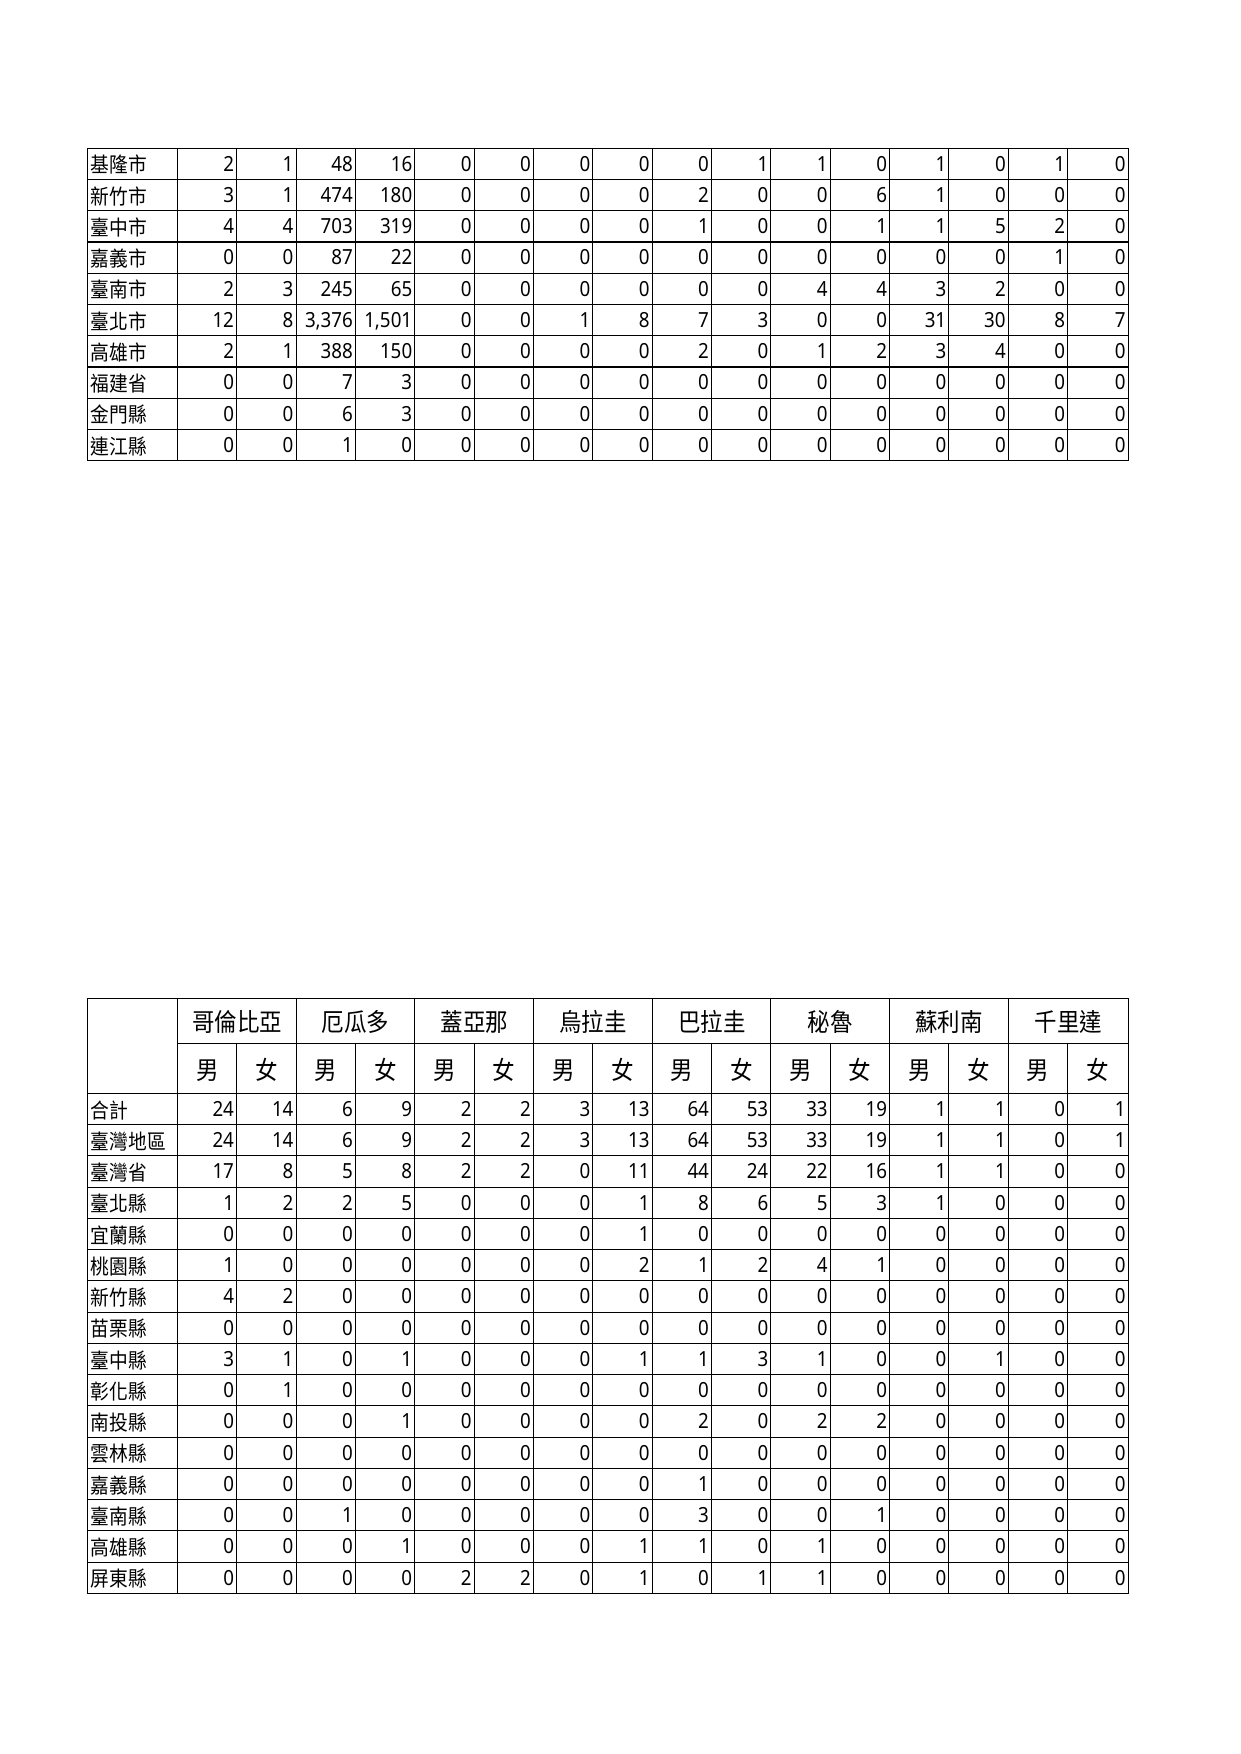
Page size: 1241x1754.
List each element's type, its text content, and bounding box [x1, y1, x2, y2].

table_cell 0 [356, 1469, 414, 1499]
table_cell 0 [949, 368, 1008, 398]
table_header 秘魯 [771, 999, 889, 1043]
table_cell 150 [356, 336, 414, 366]
table_cell 0 [415, 180, 474, 210]
table_cell 0 [771, 211, 830, 241]
table_cell 基隆市 [88, 149, 177, 179]
table_cell 0 [831, 243, 889, 273]
table_cell 0 [653, 399, 711, 429]
table_cell 1 [771, 149, 830, 179]
table_cell 0 [475, 243, 533, 273]
table_cell 0 [712, 1438, 770, 1468]
table_cell 1 [890, 211, 948, 241]
table_cell 3 [356, 368, 414, 398]
table_cell 0 [593, 180, 652, 210]
table_cell 1 [1009, 149, 1067, 179]
table_cell 0 [297, 1281, 355, 1312]
table_header [88, 999, 177, 1093]
table_cell 0 [1009, 1469, 1067, 1499]
table_cell 0 [653, 1219, 711, 1249]
table_cell 0 [297, 1438, 355, 1468]
table_cell 13 [593, 1125, 652, 1155]
table_cell 0 [475, 1406, 533, 1437]
table_cell 0 [415, 1375, 474, 1405]
table_cell 3 [356, 399, 414, 429]
table_cell 0 [534, 1344, 592, 1374]
table_cell 0 [475, 430, 533, 460]
table_cell 0 [415, 274, 474, 304]
table_cell 男 [653, 1044, 711, 1093]
table_cell 0 [1068, 1406, 1128, 1437]
table_cell 14 [237, 1125, 296, 1155]
table_cell 0 [1009, 1188, 1067, 1218]
table_cell 0 [178, 243, 236, 273]
table_cell 5 [771, 1188, 830, 1218]
table_cell 0 [1068, 368, 1128, 398]
table_cell 0 [653, 243, 711, 273]
table_cell 0 [475, 1281, 533, 1312]
table_cell 0 [237, 243, 296, 273]
table_cell 1 [949, 1156, 1008, 1187]
table_cell 24 [178, 1094, 236, 1124]
table_cell 1 [890, 180, 948, 210]
table_cell 0 [831, 1469, 889, 1499]
table_cell 0 [415, 1531, 474, 1562]
table_cell 0 [831, 1563, 889, 1593]
table_cell 30 [949, 305, 1008, 335]
table_cell 0 [415, 399, 474, 429]
table_cell 0 [712, 1219, 770, 1249]
table_cell 0 [297, 1250, 355, 1280]
table_cell 連江縣 [88, 430, 177, 460]
table_cell 0 [653, 274, 711, 304]
table_cell 0 [771, 1219, 830, 1249]
table_cell 0 [415, 1406, 474, 1437]
table_cell 0 [831, 1344, 889, 1374]
table_cell 3 [534, 1125, 592, 1155]
table_cell 0 [237, 399, 296, 429]
table_cell 0 [356, 1375, 414, 1405]
table_cell 19 [831, 1125, 889, 1155]
table_cell 高雄縣 [88, 1531, 177, 1562]
table_cell 0 [1068, 1313, 1128, 1343]
table_cell 4 [237, 211, 296, 241]
table_cell 3 [712, 305, 770, 335]
table_cell 0 [178, 1438, 236, 1468]
table_cell 0 [237, 1313, 296, 1343]
table_cell 8 [1009, 305, 1067, 335]
table_cell 1 [593, 1344, 652, 1374]
table_cell 64 [653, 1125, 711, 1155]
table_cell 1 [593, 1188, 652, 1218]
table_cell 0 [415, 1344, 474, 1374]
table_cell 0 [890, 368, 948, 398]
table_cell 南投縣 [88, 1406, 177, 1437]
table_cell 0 [890, 1313, 948, 1343]
table_cell 男 [890, 1044, 948, 1093]
table_header 巴拉圭 [653, 999, 770, 1043]
table_cell 0 [1068, 1188, 1128, 1218]
table_cell 1 [949, 1344, 1008, 1374]
table_cell 0 [890, 1438, 948, 1468]
table_cell 16 [831, 1156, 889, 1187]
table_cell 0 [415, 1281, 474, 1312]
table_header 烏拉圭 [534, 999, 652, 1043]
table_cell 0 [1009, 274, 1067, 304]
table_cell 臺北縣 [88, 1188, 177, 1218]
table_cell 1 [712, 1563, 770, 1593]
table_cell 0 [771, 1281, 830, 1312]
table_cell 0 [1068, 1375, 1128, 1405]
table_cell 8 [356, 1156, 414, 1187]
table_cell 388 [297, 336, 355, 366]
table_header 千里達 [1009, 999, 1128, 1043]
table_cell 4 [178, 1281, 236, 1312]
table_cell 0 [890, 1250, 948, 1280]
table_cell 2 [178, 149, 236, 179]
table_cell 2 [178, 336, 236, 366]
table_cell 0 [475, 1250, 533, 1280]
table_cell 0 [534, 1531, 592, 1562]
table_cell 3 [653, 1500, 711, 1530]
table_cell 6 [712, 1188, 770, 1218]
table_cell 0 [653, 1281, 711, 1312]
table_cell 0 [890, 1344, 948, 1374]
table_cell 0 [1009, 1375, 1067, 1405]
table_cell 0 [1068, 1250, 1128, 1280]
table_cell 1 [1068, 1094, 1128, 1124]
table_cell 0 [178, 1375, 236, 1405]
table_cell 0 [771, 1469, 830, 1499]
table_cell 0 [831, 430, 889, 460]
table_cell 0 [178, 1563, 236, 1593]
table_cell 0 [475, 1188, 533, 1218]
table_cell 女 [356, 1044, 414, 1093]
table_cell 0 [712, 243, 770, 273]
table_cell 2 [415, 1563, 474, 1593]
table_cell 0 [593, 1438, 652, 1468]
table_cell 0 [1068, 149, 1128, 179]
table_cell 0 [831, 1438, 889, 1468]
table_cell 雲林縣 [88, 1438, 177, 1468]
table_cell 0 [356, 430, 414, 460]
table_cell 1 [237, 1375, 296, 1405]
table_cell 0 [1068, 1531, 1128, 1562]
table_cell 3 [534, 1094, 592, 1124]
table_cell 嘉義縣 [88, 1469, 177, 1499]
table_cell 0 [1009, 1563, 1067, 1593]
table_cell 53 [712, 1125, 770, 1155]
table_cell 0 [534, 243, 592, 273]
table_cell 0 [297, 1344, 355, 1374]
table_cell 0 [593, 1281, 652, 1312]
table_cell 新竹市 [88, 180, 177, 210]
table_cell 2 [712, 1250, 770, 1280]
table_cell 48 [297, 149, 355, 179]
table_cell 0 [1068, 211, 1128, 241]
table_cell 0 [890, 1219, 948, 1249]
table_cell 臺中縣 [88, 1344, 177, 1374]
table_cell 0 [475, 180, 533, 210]
table_cell 0 [949, 149, 1008, 179]
table_cell 0 [1009, 1250, 1067, 1280]
table_cell 女 [1068, 1044, 1128, 1093]
table_cell 0 [831, 1313, 889, 1343]
table_cell 0 [356, 1250, 414, 1280]
table_cell 0 [771, 305, 830, 335]
table_cell 0 [534, 1250, 592, 1280]
table_cell 0 [1068, 1281, 1128, 1312]
table_cell 0 [475, 399, 533, 429]
table_cell 臺南縣 [88, 1500, 177, 1530]
table_cell 0 [771, 1313, 830, 1343]
table_cell 1 [237, 336, 296, 366]
table_cell 0 [475, 274, 533, 304]
table_cell 0 [712, 336, 770, 366]
table_cell 1 [653, 1531, 711, 1562]
table_cell 3 [178, 1344, 236, 1374]
table_header 厄瓜多 [297, 999, 414, 1043]
table_cell 0 [534, 1219, 592, 1249]
table_cell 1 [593, 1219, 652, 1249]
table_cell 0 [1009, 1281, 1067, 1312]
table_cell 0 [653, 1563, 711, 1593]
table_cell 474 [297, 180, 355, 210]
table_cell 0 [890, 1563, 948, 1593]
table_cell 0 [178, 1406, 236, 1437]
table_cell 金門縣 [88, 399, 177, 429]
table_cell 1 [890, 1188, 948, 1218]
table_cell 7 [297, 368, 355, 398]
table_cell 7 [1068, 305, 1128, 335]
table_cell 0 [949, 1219, 1008, 1249]
table_cell 0 [178, 1500, 236, 1530]
table_cell 16 [356, 149, 414, 179]
table_cell 0 [1009, 180, 1067, 210]
table_cell 0 [1068, 1469, 1128, 1499]
table_cell 0 [415, 305, 474, 335]
table_cell 1 [1009, 243, 1067, 273]
table_cell 4 [831, 274, 889, 304]
table_cell 0 [831, 368, 889, 398]
table_cell 0 [475, 1500, 533, 1530]
table_cell 0 [1009, 1531, 1067, 1562]
table_cell 彰化縣 [88, 1375, 177, 1405]
table_cell 0 [356, 1438, 414, 1468]
table_cell 0 [475, 305, 533, 335]
table_cell 0 [949, 430, 1008, 460]
table_cell 1 [653, 211, 711, 241]
table_cell 2 [237, 1281, 296, 1312]
table_cell 2 [593, 1250, 652, 1280]
table_cell 44 [653, 1156, 711, 1187]
table_cell 0 [475, 1438, 533, 1468]
table_cell 8 [653, 1188, 711, 1218]
table_cell 1 [1068, 1125, 1128, 1155]
table_cell 0 [1068, 1438, 1128, 1468]
table_cell 1 [237, 180, 296, 210]
table_cell 0 [1068, 1344, 1128, 1374]
table_cell 0 [534, 336, 592, 366]
table_cell 0 [593, 1469, 652, 1499]
table_cell 0 [356, 1313, 414, 1343]
table_cell 2 [237, 1188, 296, 1218]
table_cell 2 [831, 1406, 889, 1437]
table_cell 0 [890, 1469, 948, 1499]
table_cell 0 [771, 243, 830, 273]
table_cell 0 [949, 1375, 1008, 1405]
table_cell 0 [712, 1469, 770, 1499]
table_cell 2 [475, 1125, 533, 1155]
table_cell 0 [653, 368, 711, 398]
table_cell 0 [771, 1375, 830, 1405]
table_cell 0 [593, 149, 652, 179]
table_cell 桃園縣 [88, 1250, 177, 1280]
table_cell 新竹縣 [88, 1281, 177, 1312]
table_cell 0 [237, 368, 296, 398]
table_cell 5 [949, 211, 1008, 241]
table_cell 11 [593, 1156, 652, 1187]
table_cell 0 [771, 1500, 830, 1530]
table_cell 0 [712, 1531, 770, 1562]
table_cell 0 [1009, 1406, 1067, 1437]
table_cell 0 [712, 211, 770, 241]
table_cell 1 [297, 1500, 355, 1530]
table_cell 0 [1009, 336, 1067, 366]
table_cell 嘉義市 [88, 243, 177, 273]
table_cell 2 [475, 1563, 533, 1593]
table_cell 0 [534, 1500, 592, 1530]
table_cell 合計 [88, 1094, 177, 1124]
table_cell 19 [831, 1094, 889, 1124]
table_cell 0 [237, 1469, 296, 1499]
table_cell 2 [297, 1188, 355, 1218]
table_cell 臺灣地區 [88, 1125, 177, 1155]
table_cell 1 [653, 1250, 711, 1280]
table_cell 0 [831, 305, 889, 335]
table_cell 0 [593, 1500, 652, 1530]
table_cell 24 [178, 1125, 236, 1155]
table_cell 6 [297, 1125, 355, 1155]
table_header 蓋亞那 [415, 999, 533, 1043]
table_cell 0 [534, 1281, 592, 1312]
table_cell 1 [831, 211, 889, 241]
table_cell 屏東縣 [88, 1563, 177, 1593]
table_cell 2 [653, 1406, 711, 1437]
table_cell 女 [831, 1044, 889, 1093]
table_cell 33 [771, 1094, 830, 1124]
table_cell 0 [593, 430, 652, 460]
table_cell 0 [949, 1531, 1008, 1562]
table_cell 0 [415, 1219, 474, 1249]
table_cell 64 [653, 1094, 711, 1124]
table_cell 0 [534, 1438, 592, 1468]
table_cell 0 [890, 399, 948, 429]
table_cell 0 [1068, 399, 1128, 429]
table_cell 0 [1009, 1219, 1067, 1249]
table_cell 0 [1068, 274, 1128, 304]
table_cell 1 [237, 1344, 296, 1374]
table_cell 1 [356, 1344, 414, 1374]
table_cell 0 [475, 1219, 533, 1249]
table_cell 3 [178, 180, 236, 210]
table_cell 0 [415, 430, 474, 460]
table_cell 女 [237, 1044, 296, 1093]
table_cell 2 [415, 1125, 474, 1155]
table_cell 0 [475, 336, 533, 366]
table_cell 男 [297, 1044, 355, 1093]
table_cell 0 [949, 1281, 1008, 1312]
table_cell 0 [297, 1219, 355, 1249]
table_cell 臺中市 [88, 211, 177, 241]
table_cell 0 [1068, 180, 1128, 210]
table_cell 0 [415, 1250, 474, 1280]
table_cell 0 [712, 1281, 770, 1312]
table_cell 男 [1009, 1044, 1067, 1093]
table_cell 0 [712, 180, 770, 210]
table_cell 男 [534, 1044, 592, 1093]
table_cell 0 [1068, 243, 1128, 273]
table_cell 7 [653, 305, 711, 335]
table_cell 女 [949, 1044, 1008, 1093]
table_cell 14 [237, 1094, 296, 1124]
table_cell 0 [653, 1313, 711, 1343]
table_cell 2 [949, 274, 1008, 304]
table_cell 0 [593, 1406, 652, 1437]
table_cell 0 [593, 211, 652, 241]
table_cell 0 [1068, 430, 1128, 460]
table_header 蘇利南 [890, 999, 1008, 1043]
table_cell 0 [534, 1563, 592, 1593]
table_cell 6 [297, 399, 355, 429]
table_cell 0 [415, 1500, 474, 1530]
table_cell 0 [1068, 1563, 1128, 1593]
table_cell 1 [356, 1406, 414, 1437]
table_cell 17 [178, 1156, 236, 1187]
table_cell 0 [949, 1500, 1008, 1530]
table_cell 0 [1068, 1156, 1128, 1187]
table_cell 0 [178, 1531, 236, 1562]
table_cell 703 [297, 211, 355, 241]
table_cell 1 [712, 149, 770, 179]
table_cell 33 [771, 1125, 830, 1155]
table_cell 0 [949, 1250, 1008, 1280]
table_cell 1 [949, 1094, 1008, 1124]
table_cell 0 [1068, 1500, 1128, 1530]
table_cell 0 [534, 1469, 592, 1499]
table_cell 0 [593, 399, 652, 429]
table_cell 0 [178, 368, 236, 398]
table_cell 1 [771, 336, 830, 366]
table_cell 0 [1009, 1313, 1067, 1343]
table_cell 53 [712, 1094, 770, 1124]
table_cell 福建省 [88, 368, 177, 398]
table_cell 180 [356, 180, 414, 210]
table_cell 4 [771, 1250, 830, 1280]
table_cell 0 [534, 180, 592, 210]
table_cell 0 [237, 1438, 296, 1468]
table_cell 0 [178, 1469, 236, 1499]
table_cell 9 [356, 1125, 414, 1155]
table_cell 87 [297, 243, 355, 273]
table_cell 1 [653, 1344, 711, 1374]
table_cell 0 [534, 1313, 592, 1343]
table_cell 1 [356, 1531, 414, 1562]
table_cell 4 [178, 211, 236, 241]
table_cell 31 [890, 305, 948, 335]
table_cell 6 [831, 180, 889, 210]
table_cell 0 [712, 399, 770, 429]
table_cell 0 [949, 1563, 1008, 1593]
table_cell 0 [1009, 1344, 1067, 1374]
table_cell 0 [475, 211, 533, 241]
table_cell 1,501 [356, 305, 414, 335]
table_cell 0 [949, 399, 1008, 429]
table_cell 1 [653, 1469, 711, 1499]
table_cell 0 [831, 149, 889, 179]
table_cell 0 [475, 1469, 533, 1499]
table_cell 0 [178, 430, 236, 460]
table_cell 0 [890, 1500, 948, 1530]
table_cell 2 [831, 336, 889, 366]
table_cell 0 [475, 1531, 533, 1562]
table_cell 0 [1009, 1094, 1067, 1124]
table_cell 高雄市 [88, 336, 177, 366]
table_cell 0 [890, 1406, 948, 1437]
table_cell 4 [949, 336, 1008, 366]
table_cell 0 [237, 1531, 296, 1562]
table_cell 13 [593, 1094, 652, 1124]
table_cell 0 [178, 1219, 236, 1249]
table_cell 0 [415, 243, 474, 273]
table_cell 0 [475, 1344, 533, 1374]
table_cell 3 [237, 274, 296, 304]
table_cell 1 [890, 149, 948, 179]
table_cell 女 [712, 1044, 770, 1093]
table_cell 0 [831, 1281, 889, 1312]
table_cell 0 [415, 1313, 474, 1343]
table_cell 1 [534, 305, 592, 335]
table_cell 1 [593, 1531, 652, 1562]
table_cell 0 [475, 149, 533, 179]
table_cell 0 [297, 1375, 355, 1405]
table_cell 1 [890, 1156, 948, 1187]
table_cell 臺南市 [88, 274, 177, 304]
table_cell 0 [534, 1375, 592, 1405]
table_cell 0 [949, 1469, 1008, 1499]
table_cell 0 [1009, 1500, 1067, 1530]
table_cell 3,376 [297, 305, 355, 335]
table_cell 0 [415, 336, 474, 366]
table_cell 0 [949, 180, 1008, 210]
table_cell 宜蘭縣 [88, 1219, 177, 1249]
table_cell 0 [534, 1156, 592, 1187]
table_cell 22 [771, 1156, 830, 1187]
table_cell 0 [415, 368, 474, 398]
table_cell 0 [178, 1313, 236, 1343]
table_cell 2 [653, 336, 711, 366]
table_cell 6 [297, 1094, 355, 1124]
table_cell 0 [237, 1500, 296, 1530]
table_cell 0 [712, 274, 770, 304]
table_cell 8 [593, 305, 652, 335]
table_cell 0 [237, 1250, 296, 1280]
table_cell 0 [297, 1563, 355, 1593]
table_cell 1 [771, 1344, 830, 1374]
table_cell 0 [712, 1406, 770, 1437]
table_cell 1 [890, 1125, 948, 1155]
table_cell 0 [475, 1375, 533, 1405]
table_cell 臺灣省 [88, 1156, 177, 1187]
table_cell 22 [356, 243, 414, 273]
table_cell 0 [593, 368, 652, 398]
table_cell 0 [593, 243, 652, 273]
table_cell 9 [356, 1094, 414, 1124]
table_cell 2 [771, 1406, 830, 1437]
table_cell 0 [712, 430, 770, 460]
table_cell 0 [949, 1406, 1008, 1437]
table_cell 0 [475, 1313, 533, 1343]
table_cell 1 [771, 1563, 830, 1593]
table_cell 0 [297, 1406, 355, 1437]
table_cell 0 [949, 1438, 1008, 1468]
table_cell 0 [1009, 1125, 1067, 1155]
table_cell 0 [297, 1313, 355, 1343]
table_cell 2 [1009, 211, 1067, 241]
table_cell 0 [771, 1438, 830, 1468]
table_cell 0 [890, 1531, 948, 1562]
table_cell 0 [831, 399, 889, 429]
table_cell 24 [712, 1156, 770, 1187]
table_cell 3 [831, 1188, 889, 1218]
table_cell 0 [534, 211, 592, 241]
table_cell 0 [771, 180, 830, 210]
table_cell 男 [415, 1044, 474, 1093]
table_cell 0 [771, 368, 830, 398]
table_cell 男 [178, 1044, 236, 1093]
table_cell 5 [297, 1156, 355, 1187]
table_cell 0 [771, 399, 830, 429]
table_cell 0 [356, 1281, 414, 1312]
table_cell 12 [178, 305, 236, 335]
table_cell 2 [653, 180, 711, 210]
table_cell 8 [237, 1156, 296, 1187]
table_cell 0 [653, 1438, 711, 1468]
table_cell 0 [415, 211, 474, 241]
table_cell 2 [475, 1156, 533, 1187]
table_cell 0 [356, 1219, 414, 1249]
table_cell 2 [178, 274, 236, 304]
table_cell 2 [415, 1094, 474, 1124]
table_cell 女 [593, 1044, 652, 1093]
table_cell 0 [593, 336, 652, 366]
table_cell 3 [890, 336, 948, 366]
table_cell 苗栗縣 [88, 1313, 177, 1343]
table_cell 0 [593, 1313, 652, 1343]
table_cell 0 [712, 368, 770, 398]
table_cell 0 [1009, 430, 1067, 460]
table_cell 0 [297, 1531, 355, 1562]
table_cell 0 [178, 399, 236, 429]
table_cell 0 [534, 368, 592, 398]
table_cell 女 [475, 1044, 533, 1093]
table_cell 3 [712, 1344, 770, 1374]
table_cell 0 [593, 274, 652, 304]
table_cell 0 [475, 368, 533, 398]
table_cell 1 [237, 149, 296, 179]
table_cell 0 [534, 149, 592, 179]
table_cell 0 [771, 430, 830, 460]
table_cell 0 [712, 1500, 770, 1530]
table_cell 男 [771, 1044, 830, 1093]
table_cell 4 [771, 274, 830, 304]
table_cell 0 [890, 1375, 948, 1405]
table_cell 0 [415, 1438, 474, 1468]
table_cell 0 [712, 1313, 770, 1343]
table_cell 2 [475, 1094, 533, 1124]
table_cell 5 [356, 1188, 414, 1218]
table_cell 0 [949, 1313, 1008, 1343]
table_cell 1 [593, 1563, 652, 1593]
table_cell 1 [831, 1250, 889, 1280]
table_cell 臺北市 [88, 305, 177, 335]
table_cell 1 [949, 1125, 1008, 1155]
table_cell 65 [356, 274, 414, 304]
table_cell 1 [178, 1250, 236, 1280]
table_cell 0 [356, 1500, 414, 1530]
table_cell 0 [712, 1375, 770, 1405]
table_cell 0 [415, 1188, 474, 1218]
table_cell 0 [534, 430, 592, 460]
table_cell 0 [1009, 1156, 1067, 1187]
table_cell 1 [771, 1531, 830, 1562]
table_cell 1 [178, 1188, 236, 1218]
table_cell 0 [1068, 336, 1128, 366]
table_cell 0 [890, 1281, 948, 1312]
table_cell 0 [949, 243, 1008, 273]
table_cell 0 [831, 1375, 889, 1405]
table_cell 0 [949, 1188, 1008, 1218]
table_cell 8 [237, 305, 296, 335]
table_cell 0 [237, 1406, 296, 1437]
table_cell 0 [356, 1563, 414, 1593]
table_cell 0 [831, 1219, 889, 1249]
table_cell 1 [890, 1094, 948, 1124]
table_cell 0 [1068, 1219, 1128, 1249]
table_cell 0 [653, 430, 711, 460]
table_cell 0 [534, 1188, 592, 1218]
table_cell 1 [297, 430, 355, 460]
table_cell 0 [237, 430, 296, 460]
table_cell 0 [237, 1219, 296, 1249]
table_cell 0 [415, 1469, 474, 1499]
table_cell 1 [831, 1500, 889, 1530]
table_cell 2 [415, 1156, 474, 1187]
table_cell 0 [415, 149, 474, 179]
table_cell 319 [356, 211, 414, 241]
table_cell 0 [653, 1375, 711, 1405]
table_cell 245 [297, 274, 355, 304]
table_cell 0 [1009, 1438, 1067, 1468]
table_cell 0 [890, 243, 948, 273]
table_cell 3 [890, 274, 948, 304]
table_cell 0 [831, 1531, 889, 1562]
table_cell 0 [1009, 399, 1067, 429]
table_cell 0 [237, 1563, 296, 1593]
table_cell 0 [1009, 368, 1067, 398]
table_cell 0 [653, 149, 711, 179]
table_cell 0 [890, 430, 948, 460]
table_cell 0 [534, 399, 592, 429]
table_cell 0 [593, 1375, 652, 1405]
table_cell 0 [534, 274, 592, 304]
table_header 哥倫比亞 [178, 999, 296, 1043]
table_cell 0 [297, 1469, 355, 1499]
table_cell 0 [534, 1406, 592, 1437]
